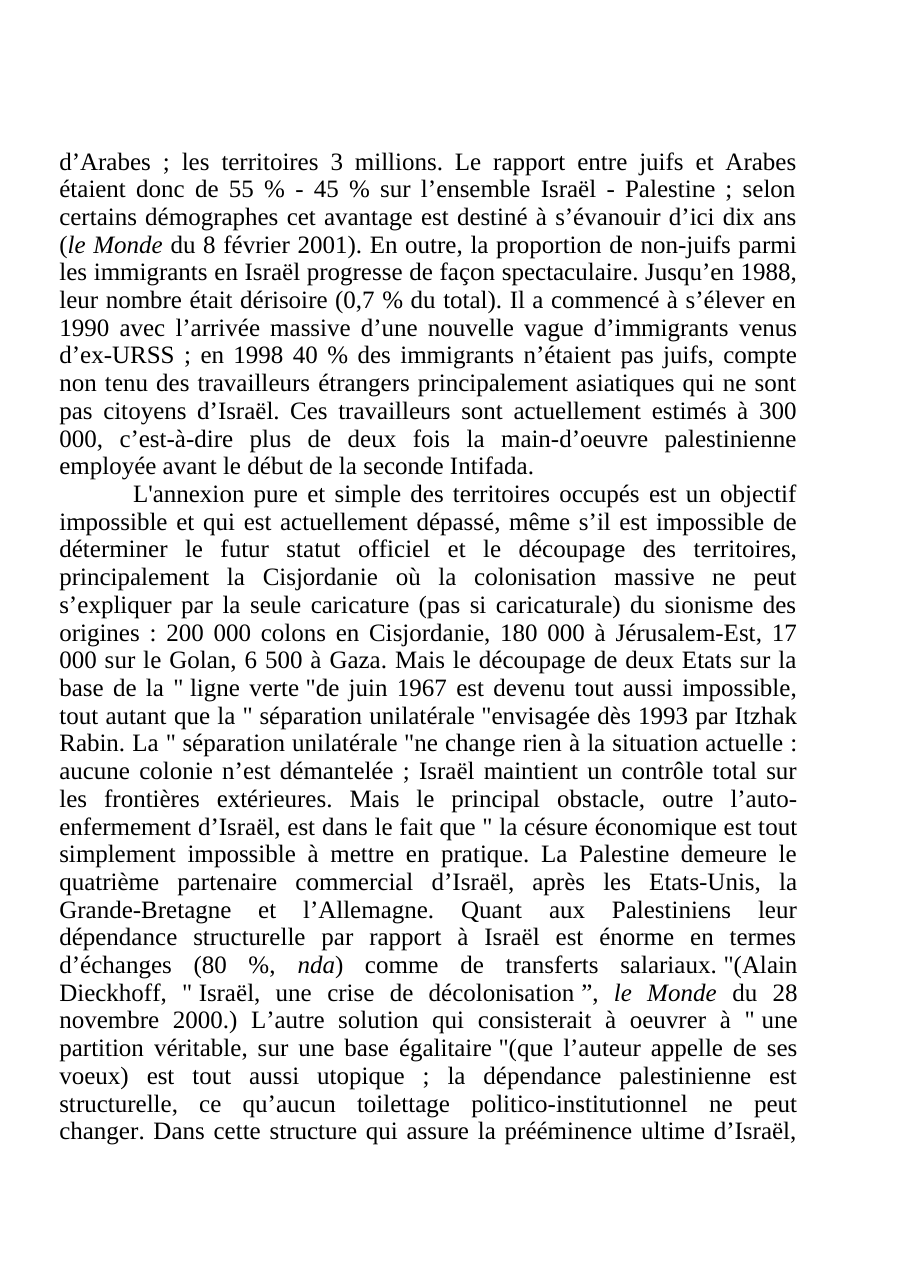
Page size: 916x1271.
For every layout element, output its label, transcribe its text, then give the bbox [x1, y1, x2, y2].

text d’Arabes ; les territoires 3 millions. Le rapport entre juifs et Arabes étaient donc de 55 % - 45 % sur l’ensemble Israël - Palestine ; selon certains démographes cet avantage est destiné à s’évanouir d’ici dix ans (le Monde du 8 février 2001). En outre, la proportion de non-juifs parmi les immigrants en Israël progresse de façon spectaculaire. Jusqu’en 1988, leur nombre était dérisoire (0,7 % du total). Il a commencé à s’élever en 1990 avec l’arrivée massive d’une nouvelle vague d’immigrants venus d’ex-URSS ; en 1998 40 % des immigrants n’étaient pas juifs, compte non tenu des travailleurs étrangers principalement asiatiques qui ne sont pas citoyens d’Israël. Ces travailleurs sont actuellement estimés à 300 000, c’est-à-dire plus de deux fois la main-d’oeuvre palestinienne employée avant le début de la seconde Intifada. [59, 148, 797, 480]
text L'annexion pure et simple des territoires occupés est un objectif impossible et qui est actuellement dépassé, même s’il est impossible de déterminer le futur statut officiel et le découpage des territoires, principalement la Cisjordanie où la colonisation massive ne peut s’expliquer par la seule caricature (pas si caricaturale) du sionisme des origines : 200 000 colons en Cisjordanie, 180 000 à Jérusalem-Est, 17 000 sur le Golan, 6 500 à Gaza. Mais le découpage de deux Etats sur la base de la " ligne verte "de juin 1967 est devenu tout aussi impossible, tout autant que la " séparation unilatérale "envisagée dès 1993 par Itzhak Rabin. La " séparation unilatérale "ne change rien à la situation actuelle : aucune colonie n’est démantelée ; Israël maintient un contrôle total sur les frontières extérieures. Mais le principal obstacle, outre l’auto-enfermement d’Israël, est dans le fait que " la césure économique est tout simplement impossible à mettre en pratique. La Palestine demeure le quatrième partenaire commercial d’Israël, après les Etats-Unis, la Grande-Bretagne et l’Allemagne. Quant aux Palestiniens leur dépendance structurelle par rapport à Israël est énorme en termes d’échanges (80 %, nda) comme de transferts salariaux. "(Alain Dieckhoff, " Israël, une crise de décolonisation ”, le Monde du 28 novembre 2000.) L’autre solution qui consisterait à oeuvrer à " une partition véritable, sur une base égalitaire "(que l’auteur appelle de ses voeux) est tout aussi utopique ; la dépendance palestinienne est structurelle, ce qu’aucun toilettage politico-institutionnel ne peut changer. Dans cette structure qui assure la prééminence ultime d’Israël, [59, 480, 797, 1145]
